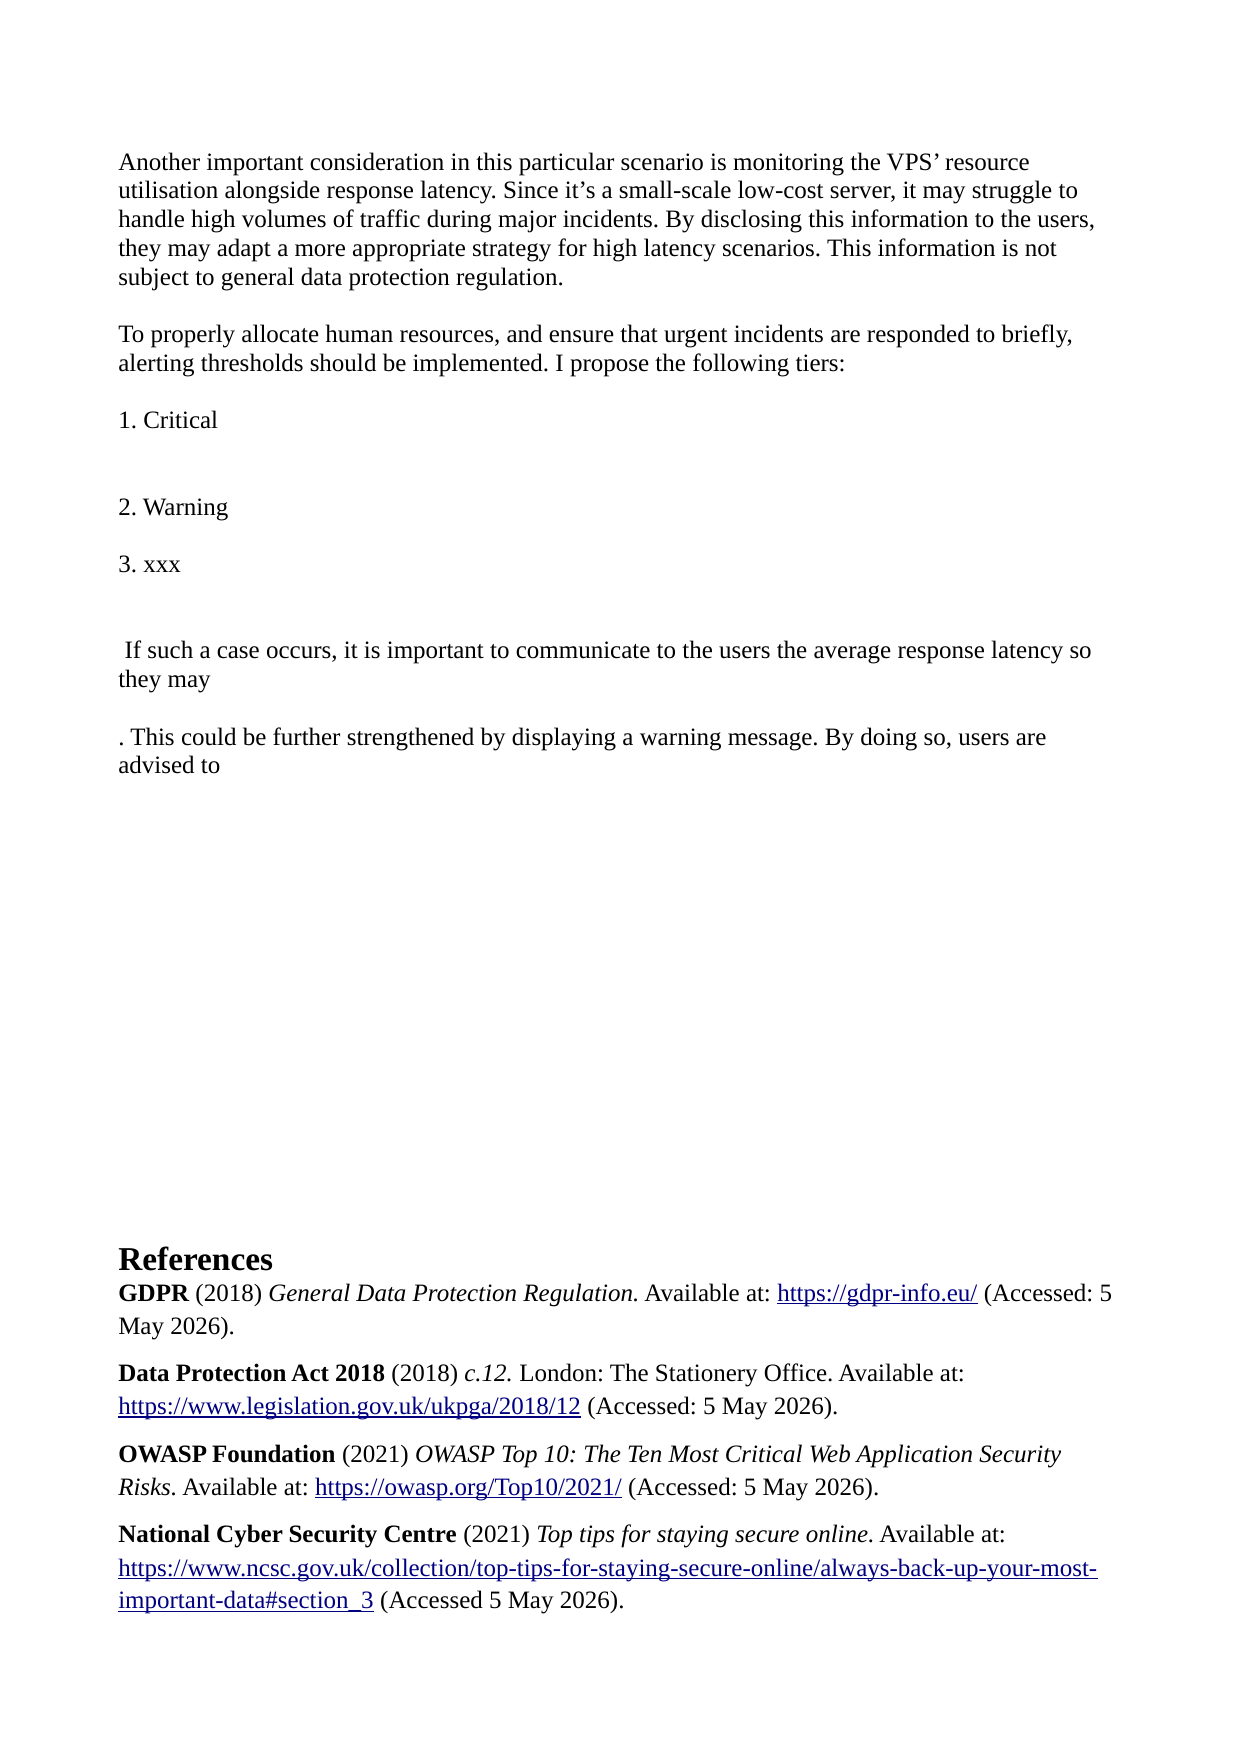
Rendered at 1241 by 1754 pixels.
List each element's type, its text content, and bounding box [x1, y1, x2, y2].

text 1. Critical [118, 406, 1122, 434]
text Another important consideration in this particular scenario is monitoring the VPS’ resource utilisation alongside response latency. Since it’s a small-scale low-cost server, it may struggle to handle high volumes of traffic during major incidents. By disclosing this information to the users, they may adapt a more appropriate strategy for high latency scenarios. This information is not subject to general data protection regulation. [118, 147, 1122, 291]
text Data Protection Act 2018 (2018) c.12. London: The Stationery Office. Available at: https://www.legislation.gov.uk/ukpga/2018/12 (Accessed: 5 May 2026). [118, 1358, 1122, 1420]
text To properly allocate human resources, and ensure that urgent incidents are responded to briefly, alerting thresholds should be implemented. I propose the following tiers: [118, 319, 1122, 377]
text If such a case occurs, it is important to communicate to the users the average response latency so they may [118, 636, 1122, 693]
text . This could be further strengthened by displaying a warning message. By doing so, users are advised to [118, 722, 1122, 779]
text 2. Warning [118, 492, 1122, 521]
text GDPR (2018) General Data Protection Regulation. Available at: https://gdpr-info.eu/ (Accessed: 5 May 2026). [118, 1278, 1122, 1339]
text OWASP Foundation (2021) OWASP Top 10: The Ten Most Critical Web Application Security Risks. Available at: https://owasp.org/Top10/2021/ (Accessed: 5 May 2026). [118, 1439, 1122, 1501]
text National Cyber Security Centre (2021) Top tips for staying secure online. Available at: https://www.ncsc.gov.uk/collection/top-tips-for-staying-secure-online/always-back-up-your-most-important-data#section_3 (Accessed 5 May 2026). [118, 1519, 1122, 1614]
text References [118, 1239, 1122, 1278]
text 3. xxx [118, 549, 1122, 578]
